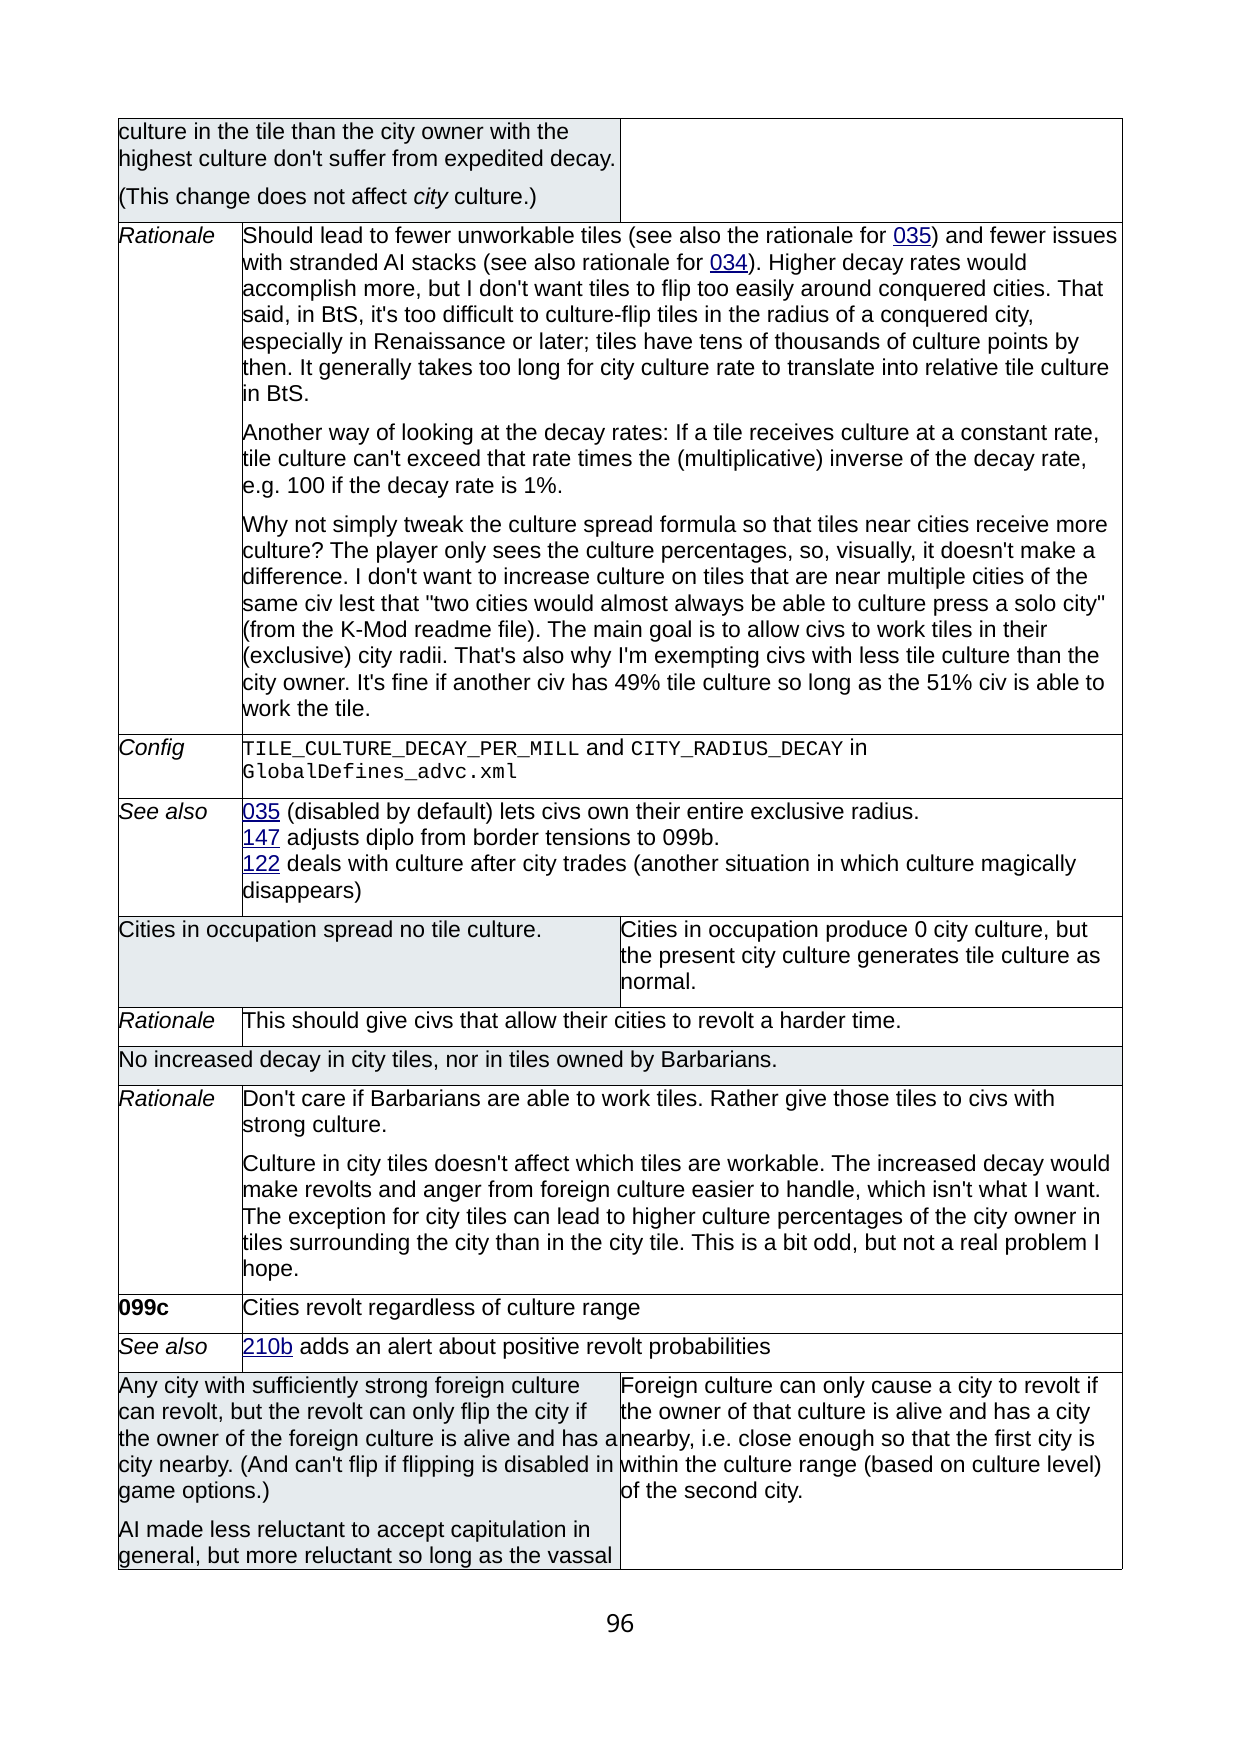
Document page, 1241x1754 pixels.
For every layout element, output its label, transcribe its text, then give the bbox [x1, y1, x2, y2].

table_cell See also [119, 1334, 242, 1372]
table_cell [621, 119, 1122, 222]
table_cell culture in the tile than the city owner with the highest culture don't suffer from expedited decay. (This change does not affect city culture.) [119, 119, 620, 222]
table_cell 035 (disabled by default) lets civs own their entire exclusive radius. 147 adjusts diplo from border tensions to 099b. 122 deals with culture after city trades (another situation in which culture magically disappears) [243, 799, 1122, 916]
table_cell Rationale [119, 223, 242, 734]
table_cell Foreign culture can only cause a city to revolt if the owner of that culture is alive and has a city nearby, i.e. close enough so that the first city is within the culture range (based on culture level) of the second city. [621, 1373, 1122, 1569]
table_cell See also [119, 799, 242, 916]
table_cell Rationale [119, 1008, 242, 1046]
table_cell This should give civs that allow their cities to revolt a harder time. [243, 1008, 1122, 1046]
table_cell Don't care if Barbarians are able to work tiles. Rather give those tiles to civs with strong culture. Culture in city tiles doesn't affect which tiles are workable. The increased decay would make revolts and anger from foreign culture easier to handle, which isn't what I want. The exception for city tiles can lead to higher culture percentages of the city owner in tiles surrounding the city than in the city tile. This is a bit odd, but not a real problem I hope. [243, 1086, 1122, 1294]
table_cell 099c [119, 1295, 242, 1333]
table_cell Should lead to fewer unworkable tiles (see also the rationale for 035) and fewer issues with stranded AI stacks (see also rationale for 034). Higher decay rates would accomplish more, but I don't want tiles to flip too easily around conquered cities. That said, in BtS, it's too difficult to culture-flip tiles in the radius of a conquered city, especially in Renaissance or later; tiles have tens of thousands of culture points by then. It generally takes too long for city culture rate to translate into relative tile culture in BtS. Another way of looking at the decay rates: If a tile receives culture at a constant rate, tile culture can't exceed that rate times the (multiplicative) inverse of the decay rate, e.g. 100 if the decay rate is 1%. Why not simply tweak the culture spread formula so that tiles near cities receive more culture? The player only sees the culture percentages, so, visually, it doesn't make a difference. I don't want to increase culture on tiles that are near multiple cities of the same civ lest that "two cities would almost always be able to culture press a solo city" (from the K-Mod readme file). The main goal is to allow civs to work tiles in their (exclusive) city radii. That's also why I'm exempting civs with less tile culture than the city owner. It's fine if another civ has 49% tile culture so long as the 51% civ is able to work the tile. [243, 223, 1122, 734]
table_cell Cities in occupation spread no tile culture. [119, 917, 620, 1007]
table_cell Config [119, 735, 242, 798]
table_cell Rationale [119, 1086, 242, 1294]
table_cell Any city with sufficiently strong foreign culture can revolt, but the revolt can only flip the city if the owner of the foreign culture is alive and has a city nearby. (And can't flip if flipping is disabled in game options.) AI made less reluctant to accept capitulation in general, but more reluctant so long as the vassal [119, 1373, 620, 1569]
table_cell Cities in occupation produce 0 city culture, but the present city culture generates tile culture as normal. [621, 917, 1122, 1007]
table_cell 210b adds an alert about positive revolt probabilities [243, 1334, 1122, 1372]
table_cell No increased decay in city tiles, nor in tiles owned by Barbarians. [119, 1047, 1122, 1085]
table_cell TILE_CULTURE_DECAY_PER_MILL and CITY_RADIUS_DECAY in GlobalDefines_advc.xml [243, 735, 1122, 798]
table_cell Cities revolt regardless of culture range [243, 1295, 1122, 1333]
